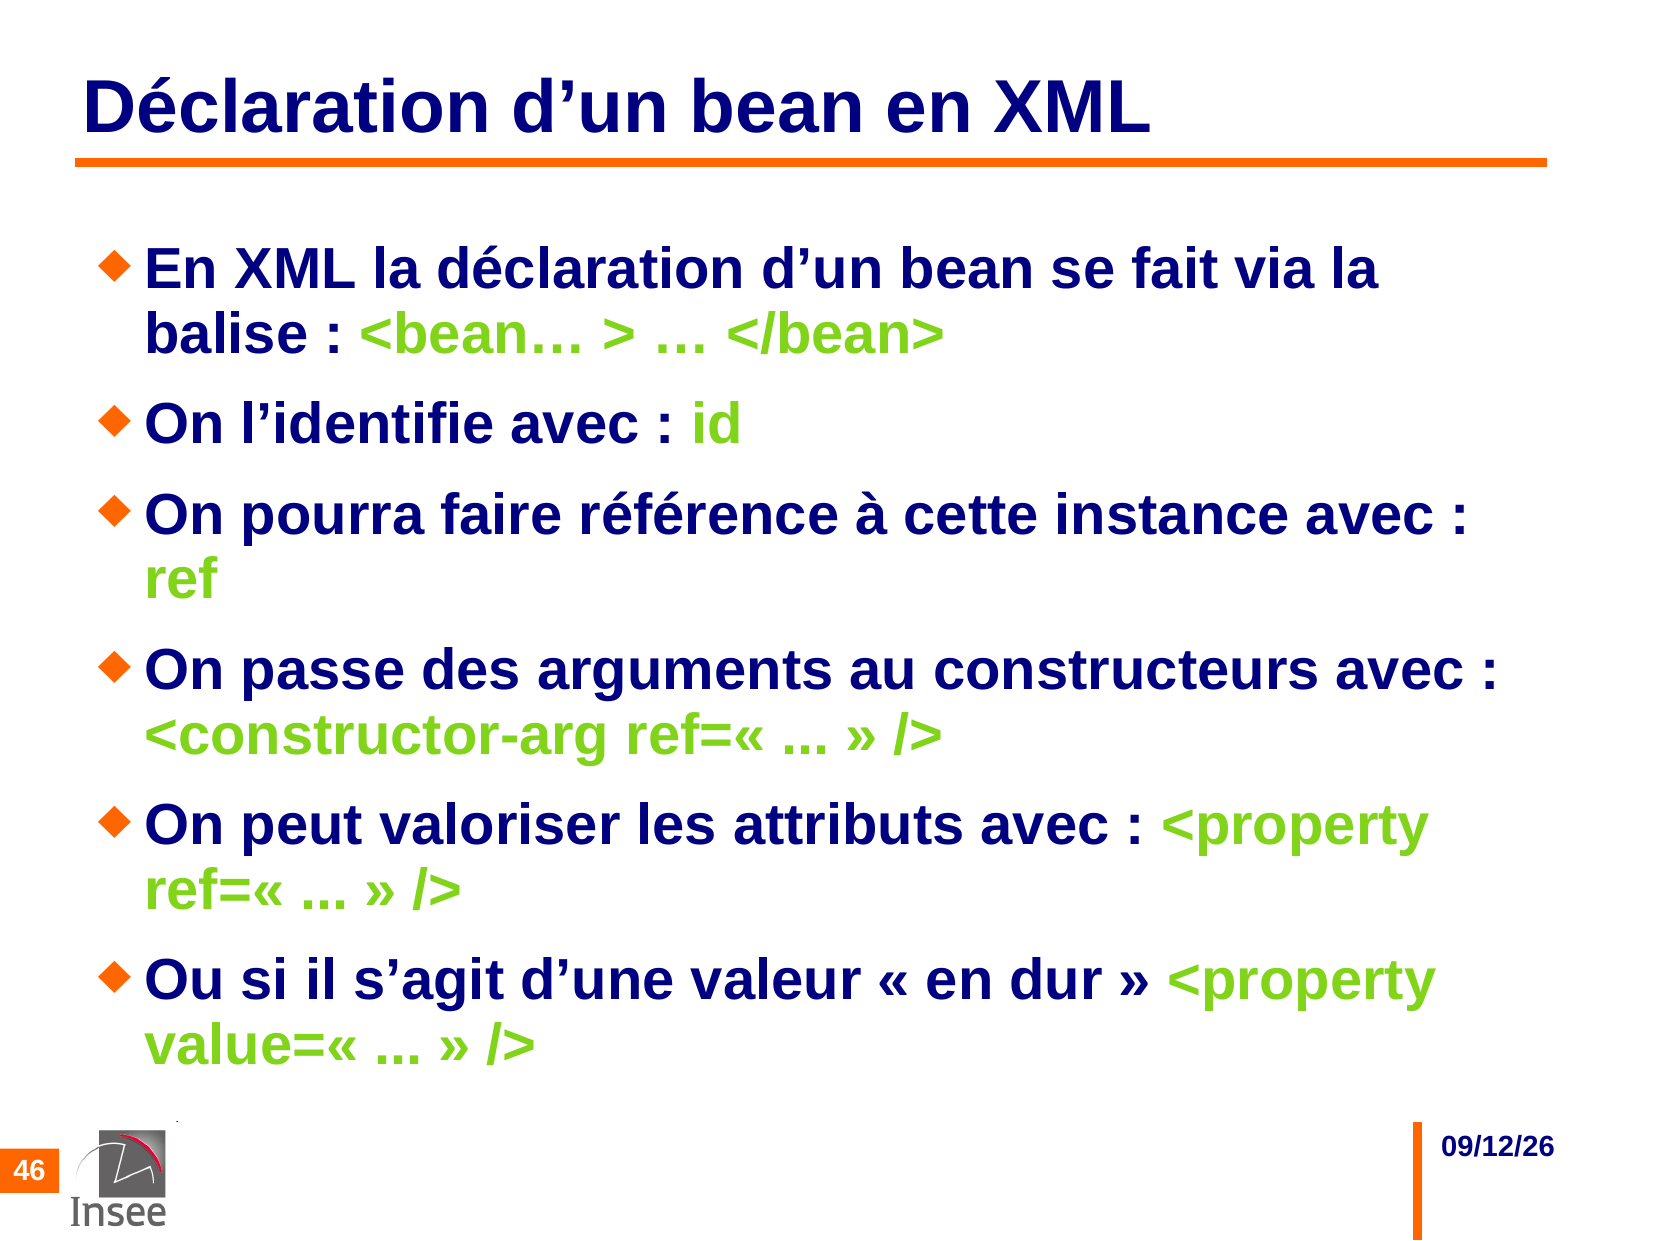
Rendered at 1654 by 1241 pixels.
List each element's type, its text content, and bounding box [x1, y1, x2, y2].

title Déclaration d’un bean en XML [82, 49, 1619, 163]
picture [62, 1121, 178, 1241]
list En XML la déclaration d’un bean se fait via la balise : <bean… > … </bean> On l’identifie avec : id On pourra faire référence à cette instance avec : ref On passe des arguments au constructeurs avec : <constructor-arg ref=« ... » /> On peut valoriser les attributs avec : <property ref=« ... » /> Ou si il s’agit d’une valeur « en dur » <property value=« ... » /> [82, 236, 1548, 1087]
